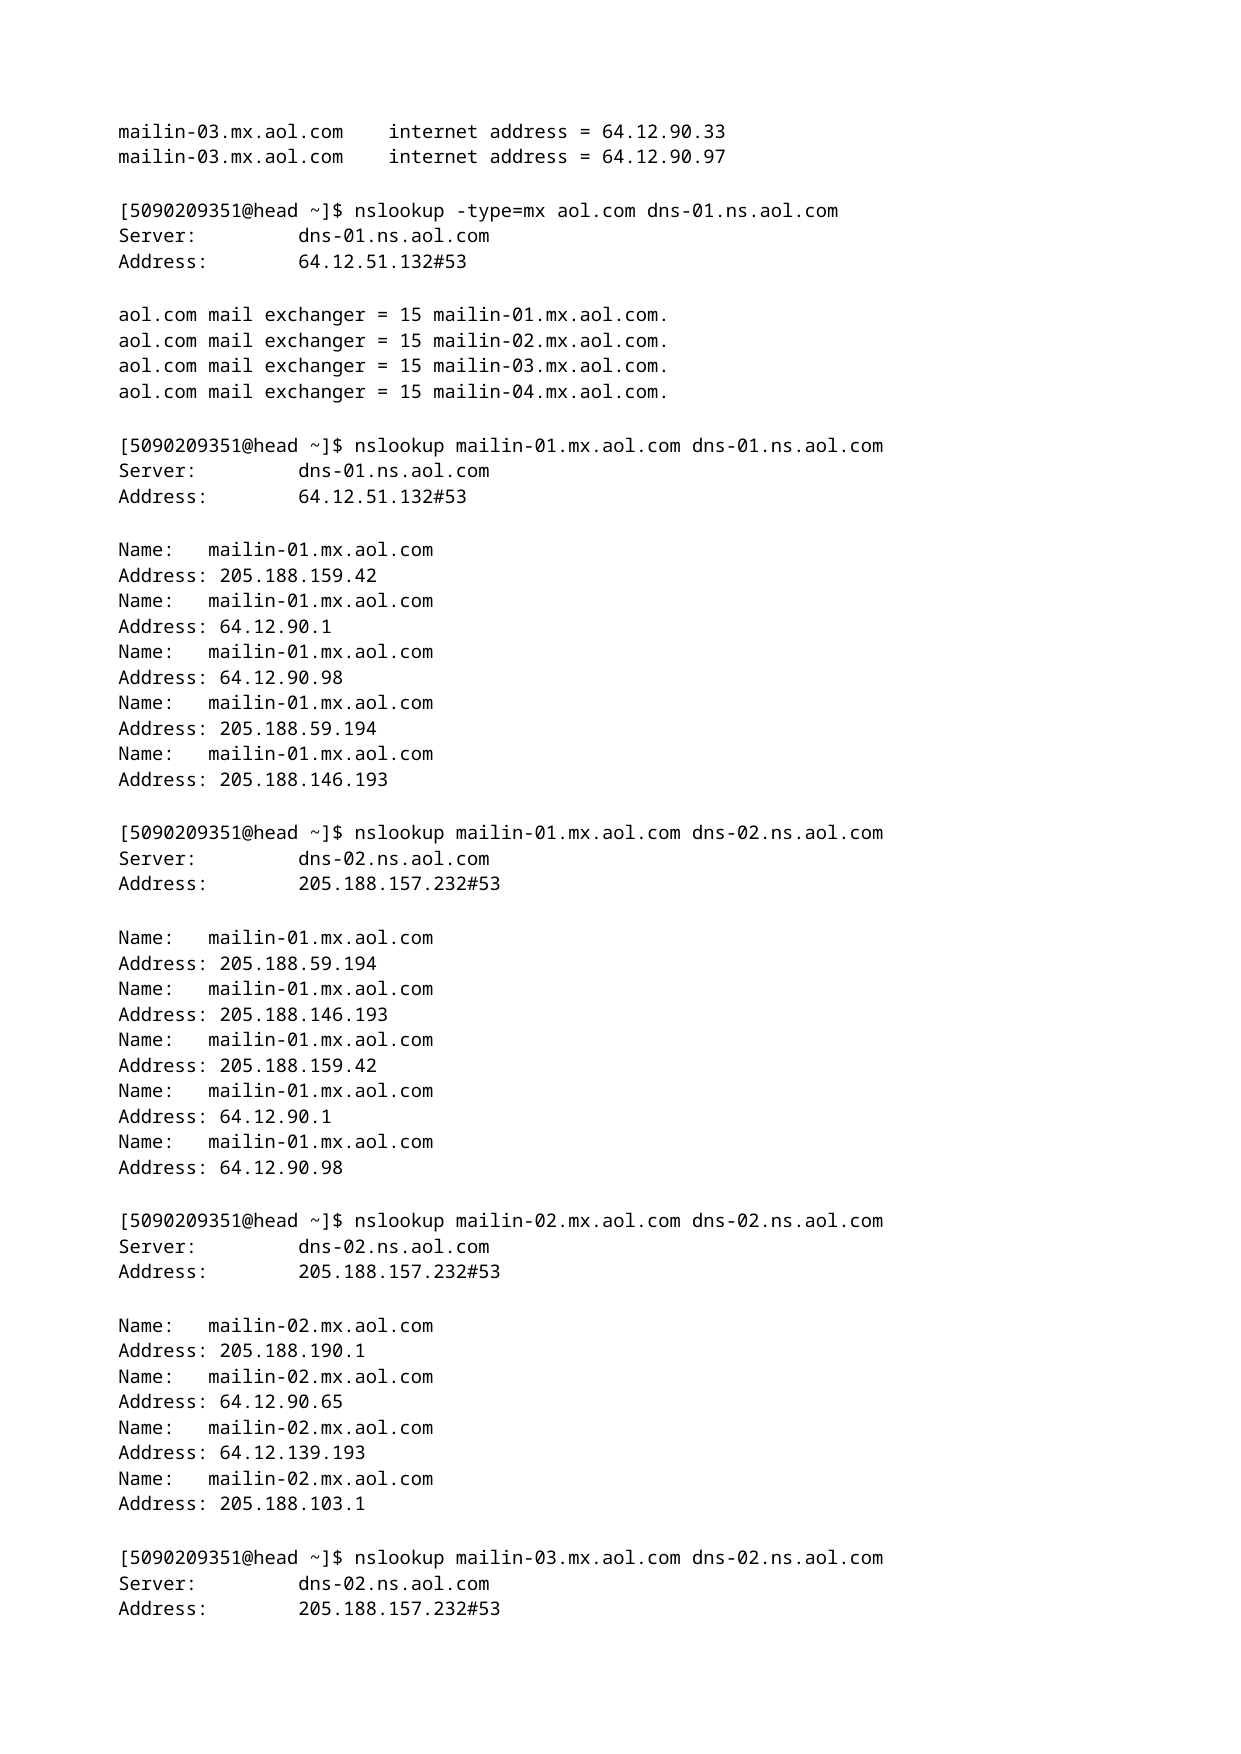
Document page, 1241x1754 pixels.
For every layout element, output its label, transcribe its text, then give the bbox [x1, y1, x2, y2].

text Server: dns-01.ns.aol.com [118, 223, 1122, 248]
text Address: 64.12.139.193 [118, 1440, 1122, 1465]
text Name: mailin-01.mx.aol.com [118, 741, 1122, 766]
text Address: 205.188.146.193 [118, 1001, 1122, 1026]
text Server: dns-02.ns.aol.com [118, 845, 1122, 871]
text Name: mailin-01.mx.aol.com [118, 1026, 1122, 1052]
text Server: dns-02.ns.aol.com [118, 1233, 1122, 1258]
text aol.com mail exchanger = 15 mailin-03.mx.aol.com. [118, 353, 1122, 378]
text Name: mailin-01.mx.aol.com [118, 689, 1122, 715]
text aol.com mail exchanger = 15 mailin-01.mx.aol.com. [118, 302, 1122, 327]
text [5090209351@head ~]$ nslookup mailin-03.mx.aol.com dns-02.ns.aol.com [118, 1544, 1122, 1570]
text Address: 205.188.190.1 [118, 1338, 1122, 1363]
text Address: 205.188.157.232#53 [118, 871, 1122, 896]
text Address: 64.12.90.98 [118, 1154, 1122, 1179]
text Name: mailin-01.mx.aol.com [118, 924, 1122, 950]
text Address: 205.188.159.42 [118, 1052, 1122, 1077]
text [5090209351@head ~]$ nslookup -type=mx aol.com dns-01.ns.aol.com [118, 197, 1122, 223]
text [5090209351@head ~]$ nslookup mailin-02.mx.aol.com dns-02.ns.aol.com [118, 1207, 1122, 1233]
text Server: dns-02.ns.aol.com [118, 1570, 1122, 1595]
text Address: 205.188.103.1 [118, 1491, 1122, 1516]
text Address: 205.188.157.232#53 [118, 1258, 1122, 1284]
text Name: mailin-01.mx.aol.com [118, 587, 1122, 613]
text Address: 205.188.59.194 [118, 950, 1122, 975]
text [5090209351@head ~]$ nslookup mailin-01.mx.aol.com dns-02.ns.aol.com [118, 820, 1122, 845]
text Server: dns-01.ns.aol.com [118, 457, 1122, 483]
text Name: mailin-01.mx.aol.com [118, 1128, 1122, 1154]
text [5090209351@head ~]$ nslookup mailin-01.mx.aol.com dns-01.ns.aol.com [118, 432, 1122, 457]
text aol.com mail exchanger = 15 mailin-02.mx.aol.com. [118, 327, 1122, 353]
text Address: 64.12.90.98 [118, 664, 1122, 689]
text Name: mailin-02.mx.aol.com [118, 1414, 1122, 1440]
text Address: 64.12.51.132#53 [118, 483, 1122, 508]
text mailin-03.mx.aol.com internet address = 64.12.90.33 [118, 118, 1122, 144]
text Address: 64.12.51.132#53 [118, 248, 1122, 274]
text Address: 205.188.146.193 [118, 766, 1122, 792]
text Address: 205.188.59.194 [118, 715, 1122, 741]
text Name: mailin-01.mx.aol.com [118, 1077, 1122, 1103]
text Name: mailin-01.mx.aol.com [118, 536, 1122, 562]
text Address: 64.12.90.65 [118, 1389, 1122, 1414]
text Name: mailin-02.mx.aol.com [118, 1363, 1122, 1389]
text Address: 205.188.157.232#53 [118, 1595, 1122, 1621]
text Address: 205.188.159.42 [118, 562, 1122, 587]
text mailin-03.mx.aol.com internet address = 64.12.90.97 [118, 144, 1122, 169]
text Address: 64.12.90.1 [118, 1103, 1122, 1128]
text Name: mailin-02.mx.aol.com [118, 1312, 1122, 1338]
text Name: mailin-02.mx.aol.com [118, 1465, 1122, 1491]
text Name: mailin-01.mx.aol.com [118, 638, 1122, 664]
text Name: mailin-01.mx.aol.com [118, 975, 1122, 1001]
text aol.com mail exchanger = 15 mailin-04.mx.aol.com. [118, 378, 1122, 404]
text Address: 64.12.90.1 [118, 613, 1122, 638]
